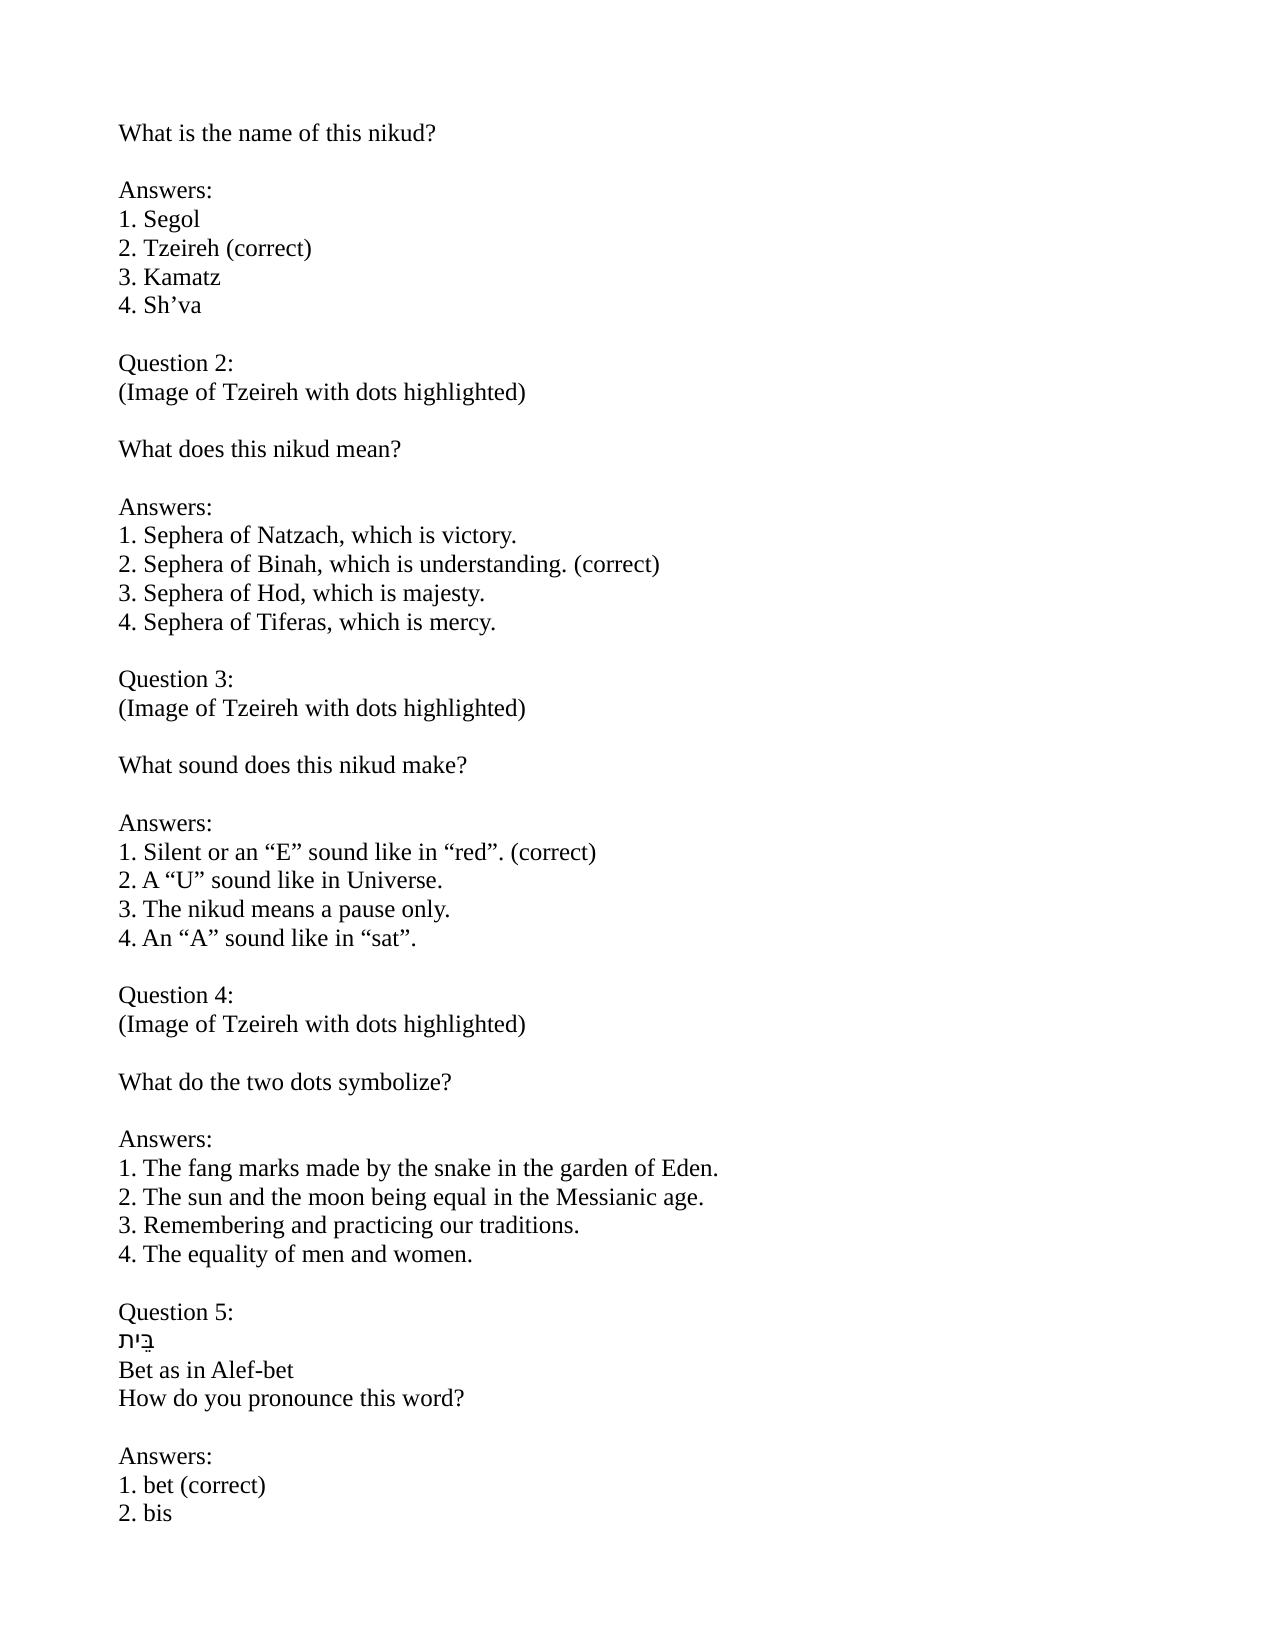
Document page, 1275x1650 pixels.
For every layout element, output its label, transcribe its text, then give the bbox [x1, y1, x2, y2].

text 1. Segol [118, 204, 1157, 233]
text 4. Sephera of Tiferas, which is mercy. [118, 607, 1157, 636]
text Question 3: [118, 664, 1157, 693]
text Answers: [118, 808, 1157, 837]
text Answers: [118, 1441, 1157, 1470]
text 1. bet (correct) [118, 1470, 1157, 1498]
text What sound does this nikud make? [118, 751, 1157, 779]
text Question 5: [118, 1297, 1157, 1326]
text Answers: [118, 176, 1157, 204]
text 2. Sephera of Binah, which is understanding. (correct) [118, 549, 1157, 578]
text 3. Kamatz [118, 262, 1157, 291]
text Bet as in Alef-bet [118, 1355, 1157, 1383]
text Question 2: [118, 348, 1157, 377]
text 1. Silent or an “E” sound like in “red”. (correct) [118, 837, 1157, 866]
text 2. The sun and the moon being equal in the Messianic age. [118, 1182, 1157, 1211]
text Answers: [118, 492, 1157, 521]
text בֵּית [118, 1326, 1157, 1355]
text 3. Sephera of Hod, which is majesty. [118, 578, 1157, 607]
text 4. An “A” sound like in “sat”. [118, 923, 1157, 952]
text How do you pronounce this word? [118, 1383, 1157, 1412]
text 2. bis [118, 1498, 1157, 1527]
text 4. The equality of men and women. [118, 1239, 1157, 1268]
text 1. The fang marks made by the snake in the garden of Eden. [118, 1153, 1157, 1182]
text 3. The nikud means a pause only. [118, 894, 1157, 923]
text (Image of Tzeireh with dots highlighted) [118, 693, 1157, 722]
text What is the name of this nikud? [118, 118, 1157, 147]
text 2. A “U” sound like in Universe. [118, 866, 1157, 894]
text What do the two dots symbolize? [118, 1067, 1157, 1096]
text What does this nikud mean? [118, 434, 1157, 463]
text (Image of Tzeireh with dots highlighted) [118, 1009, 1157, 1038]
text 3. Remembering and practicing our traditions. [118, 1211, 1157, 1239]
text (Image of Tzeireh with dots highlighted) [118, 377, 1157, 406]
text Question 4: [118, 981, 1157, 1009]
text 4. Sh’va [118, 291, 1157, 319]
text 1. Sephera of Natzach, which is victory. [118, 521, 1157, 549]
text Answers: [118, 1124, 1157, 1153]
text 2. Tzeireh (correct) [118, 233, 1157, 262]
